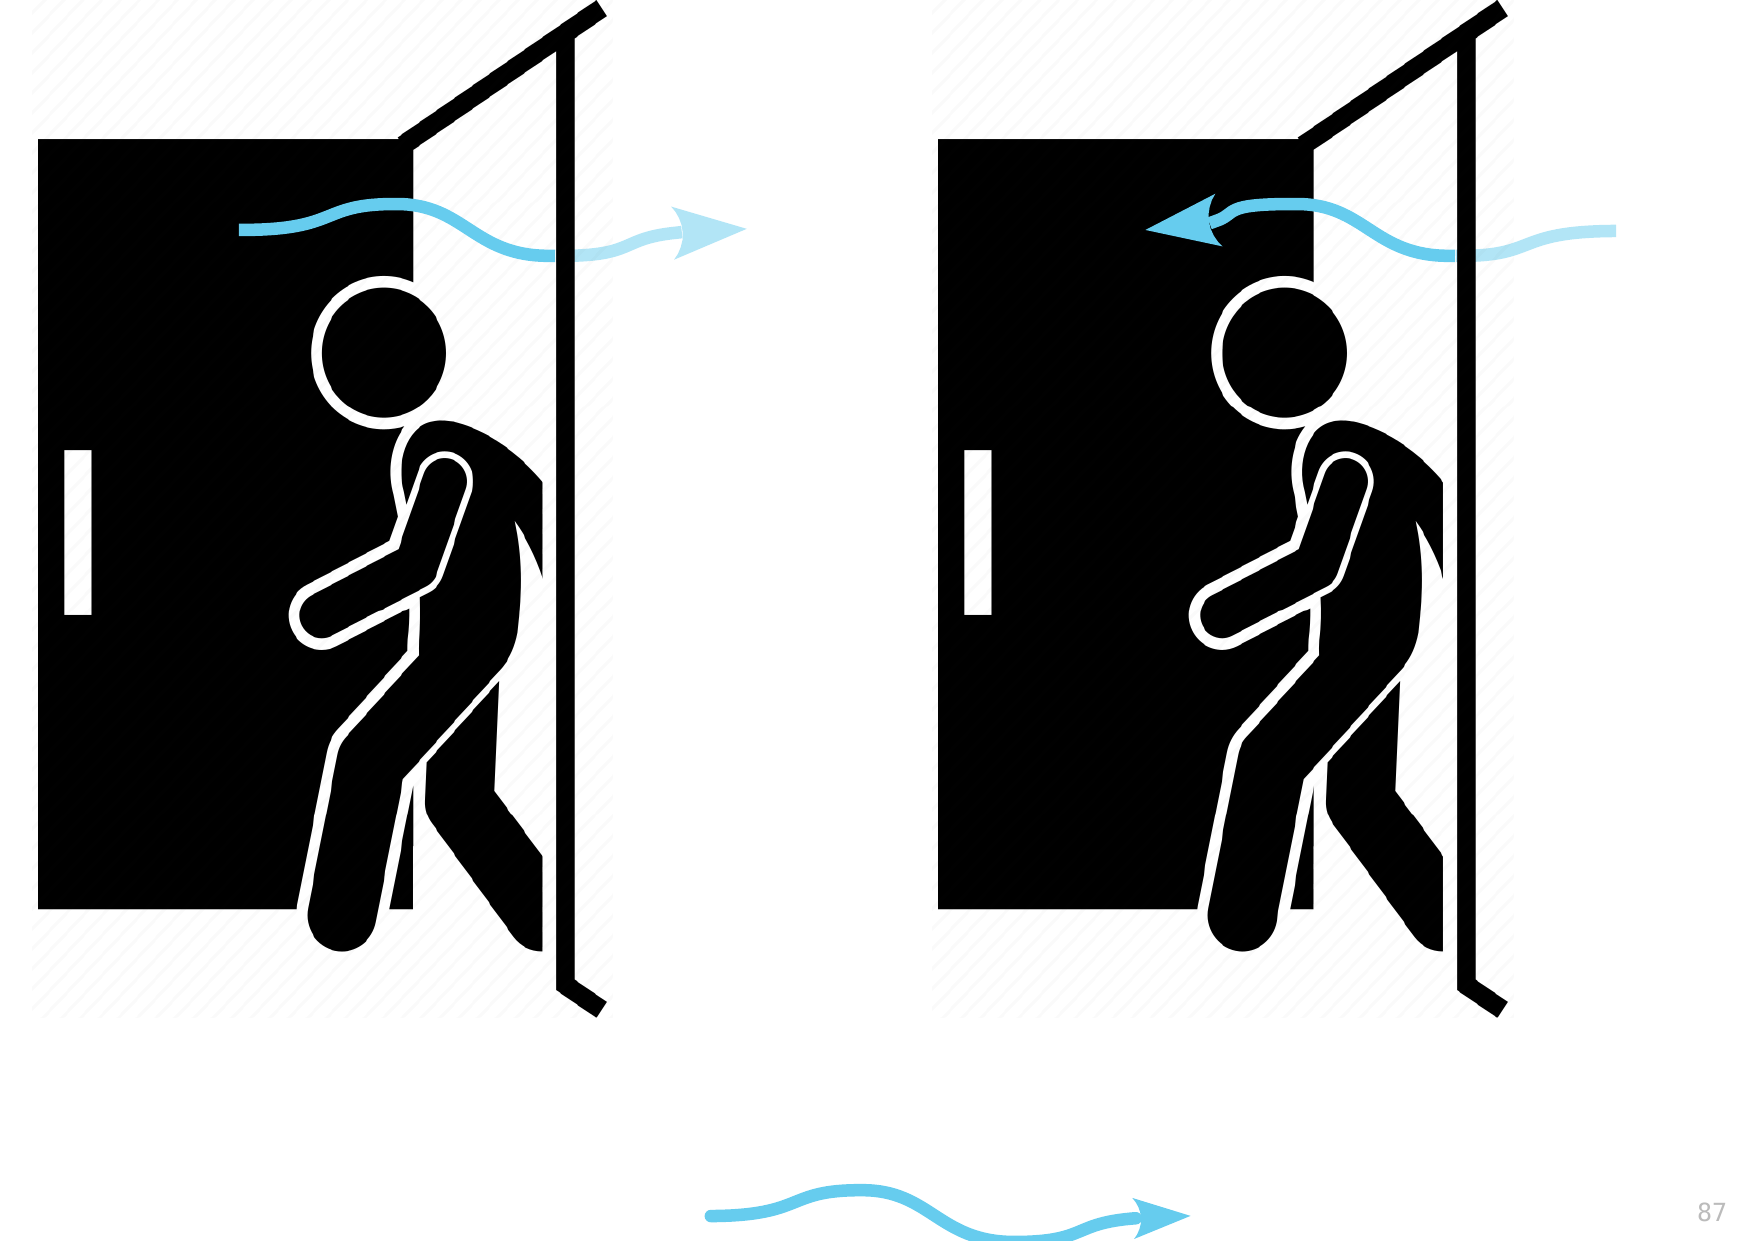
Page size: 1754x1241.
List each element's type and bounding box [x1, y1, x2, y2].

picture [932, 0, 1514, 1018]
picture [32, 0, 613, 1018]
